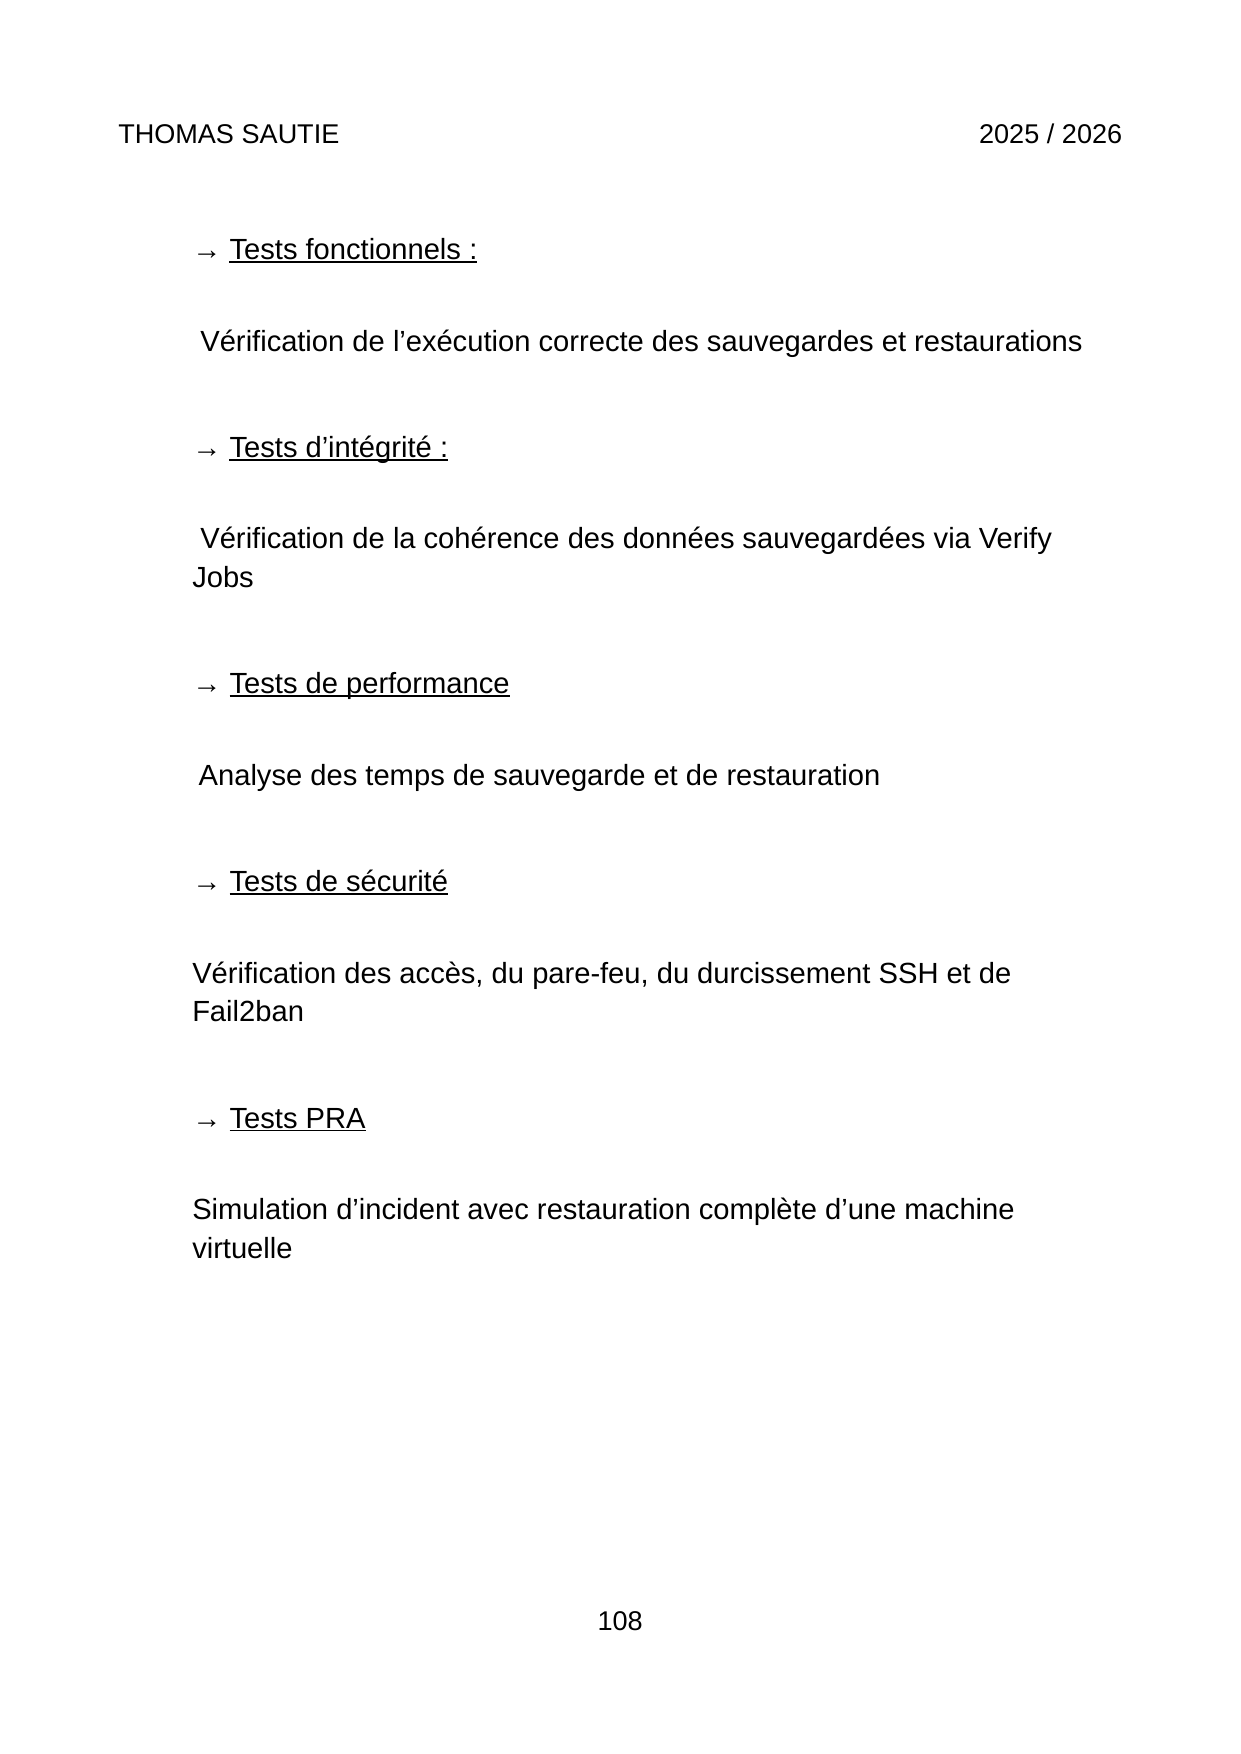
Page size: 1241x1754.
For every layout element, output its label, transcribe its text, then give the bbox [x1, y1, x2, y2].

list → Tests de sécurité [162, 864, 1122, 898]
list Analyse des temps de sauvegarde et de restauration [162, 719, 1122, 792]
list Simulation d’incident avec restauration complète d’une machine virtuelle [162, 1154, 1122, 1264]
list → Tests d’intégrité : [162, 430, 1122, 463]
list → Tests de performance [162, 666, 1122, 700]
list Vérification de la cohérence des données sauvegardées via Verify Jobs [162, 483, 1122, 594]
list → Tests PRA [162, 1101, 1122, 1134]
list Vérification des accès, du pare-feu, du durcissement SSH et de Fail2ban [162, 917, 1122, 1028]
list Vérification de l’exécution correcte des sauvegardes et restaurations [162, 285, 1122, 357]
list → Tests fonctionnels : [162, 232, 1122, 266]
